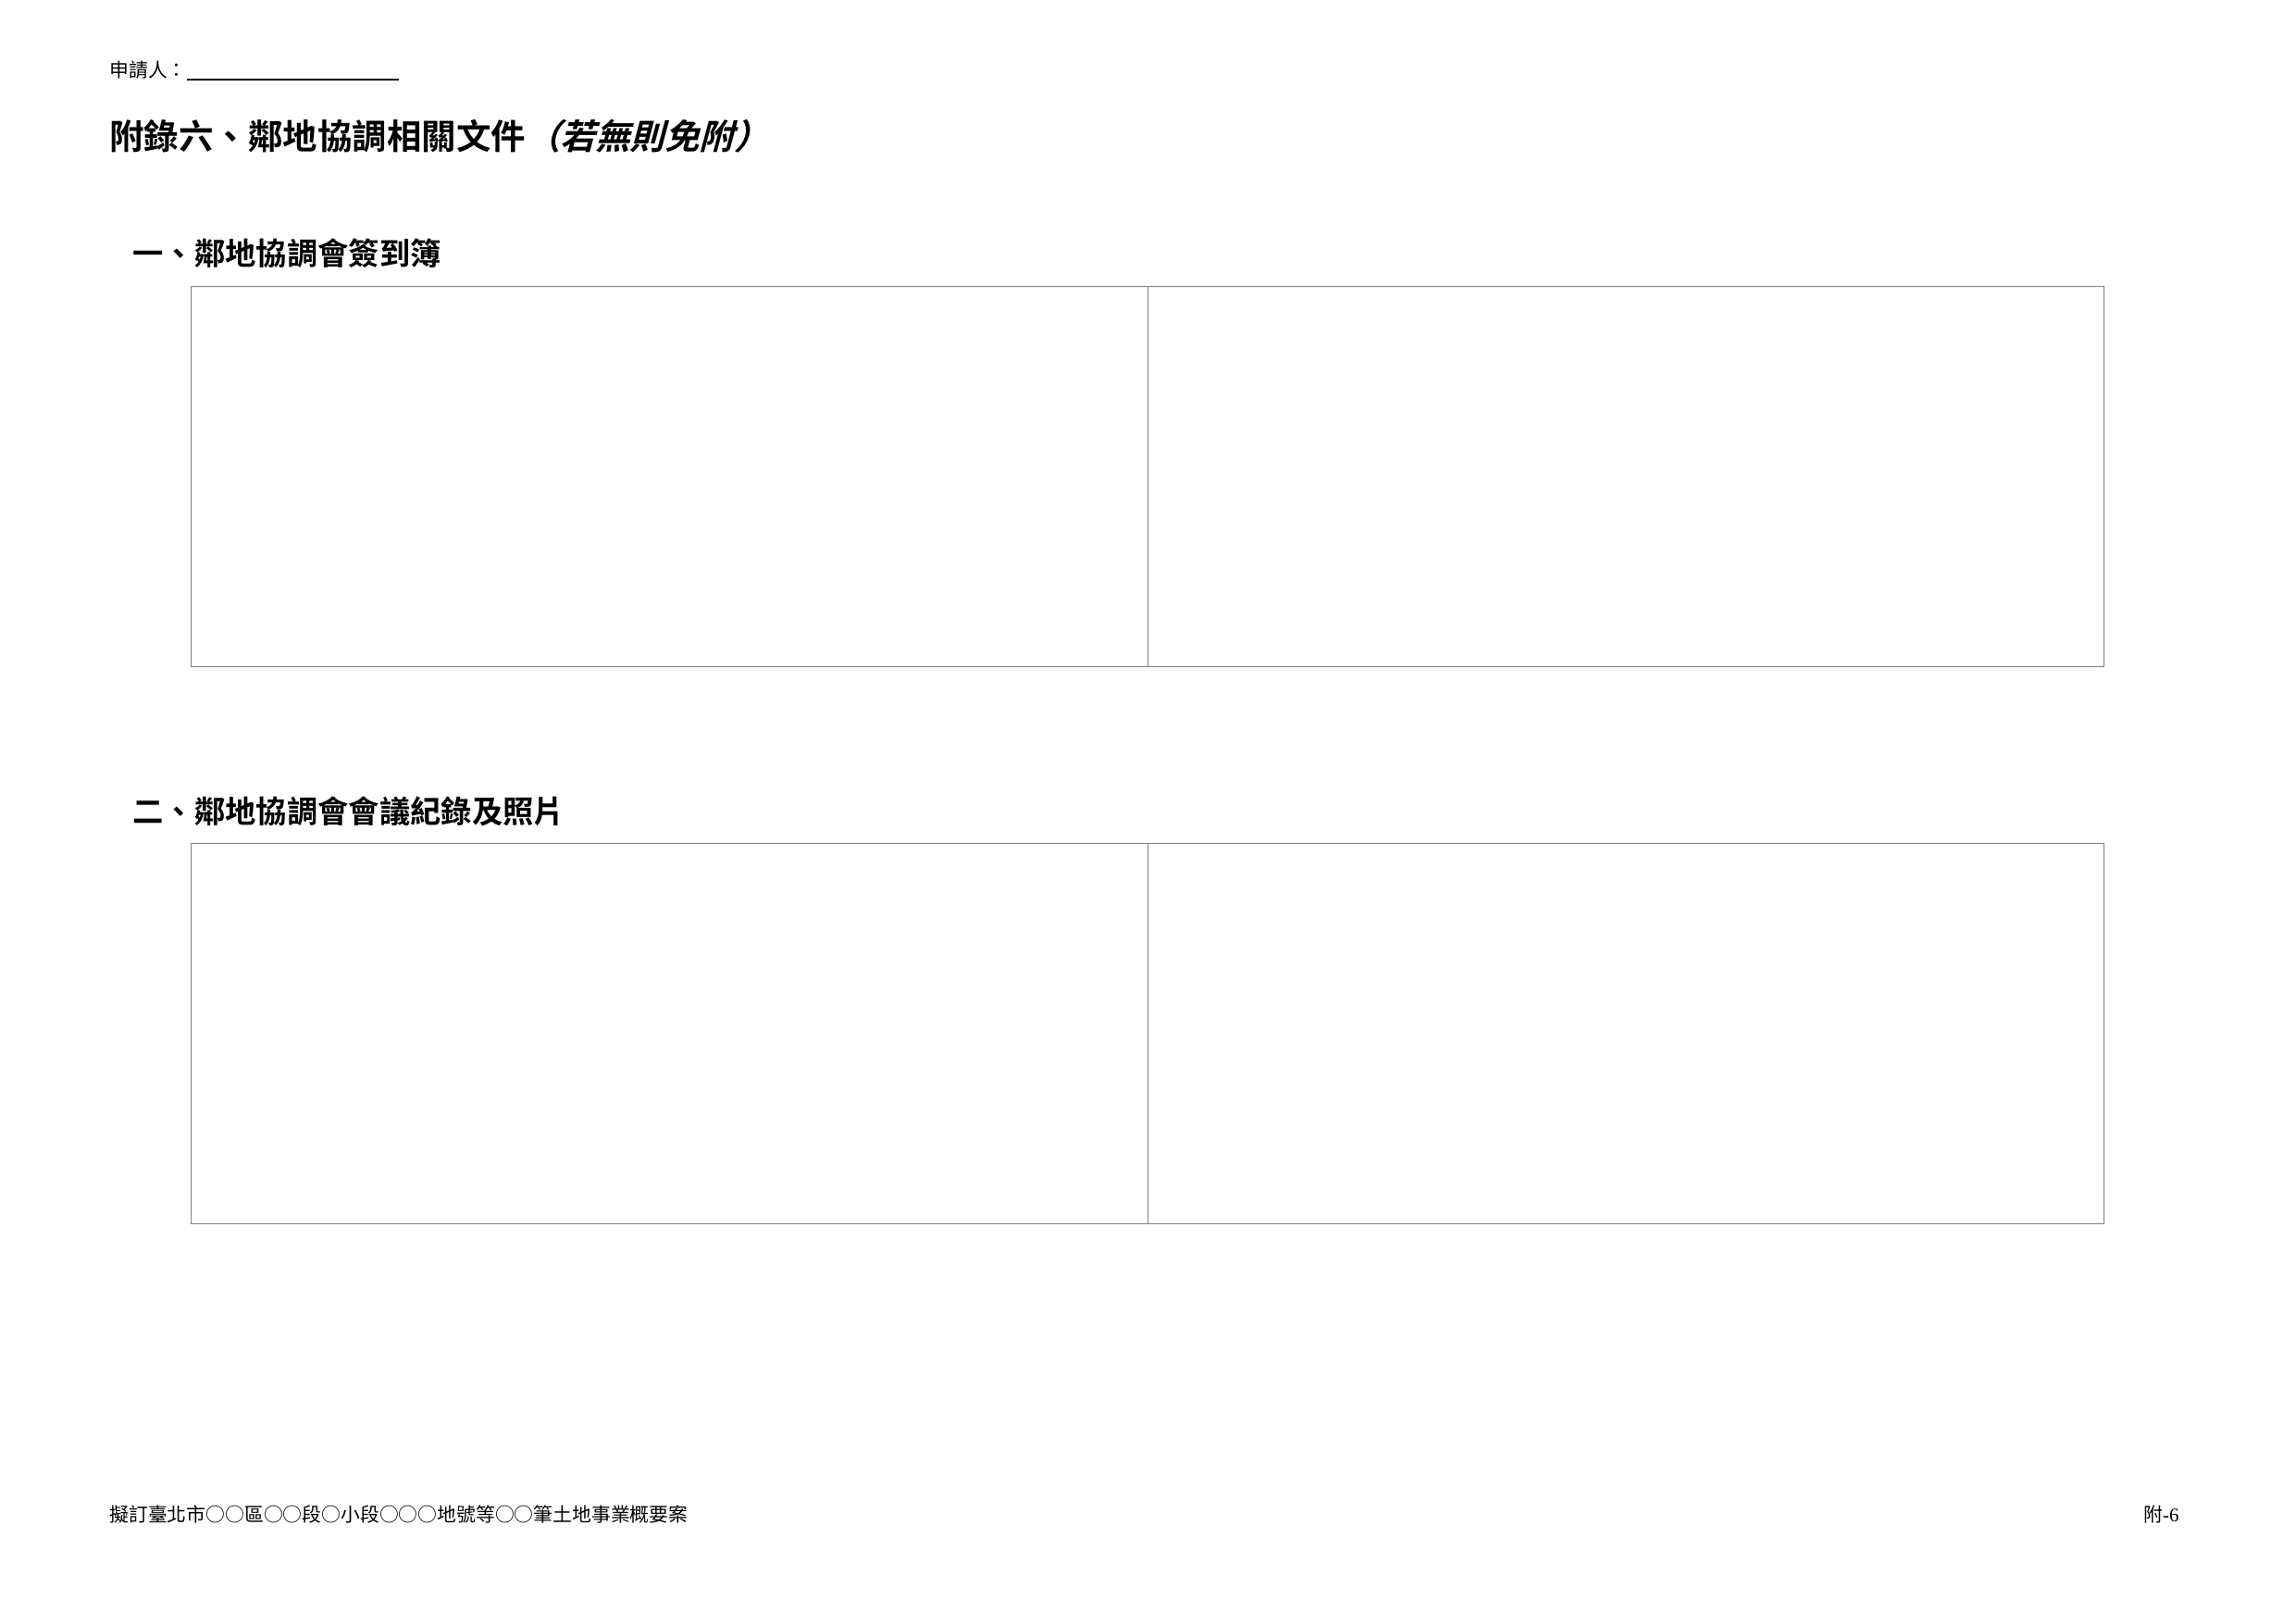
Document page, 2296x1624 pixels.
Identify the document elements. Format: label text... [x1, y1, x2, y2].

text 一、鄰地協調會簽到簿 [132, 229, 2186, 274]
table_header [192, 844, 1148, 1223]
subtitle 附錄六、鄰地協調相關文件（若無則免附） [109, 109, 2186, 159]
table_header [1148, 844, 2104, 1223]
text 二、鄰地協調會會議紀錄及照片 [132, 787, 2186, 832]
table_header [192, 287, 1148, 666]
table_header [1148, 287, 2104, 666]
